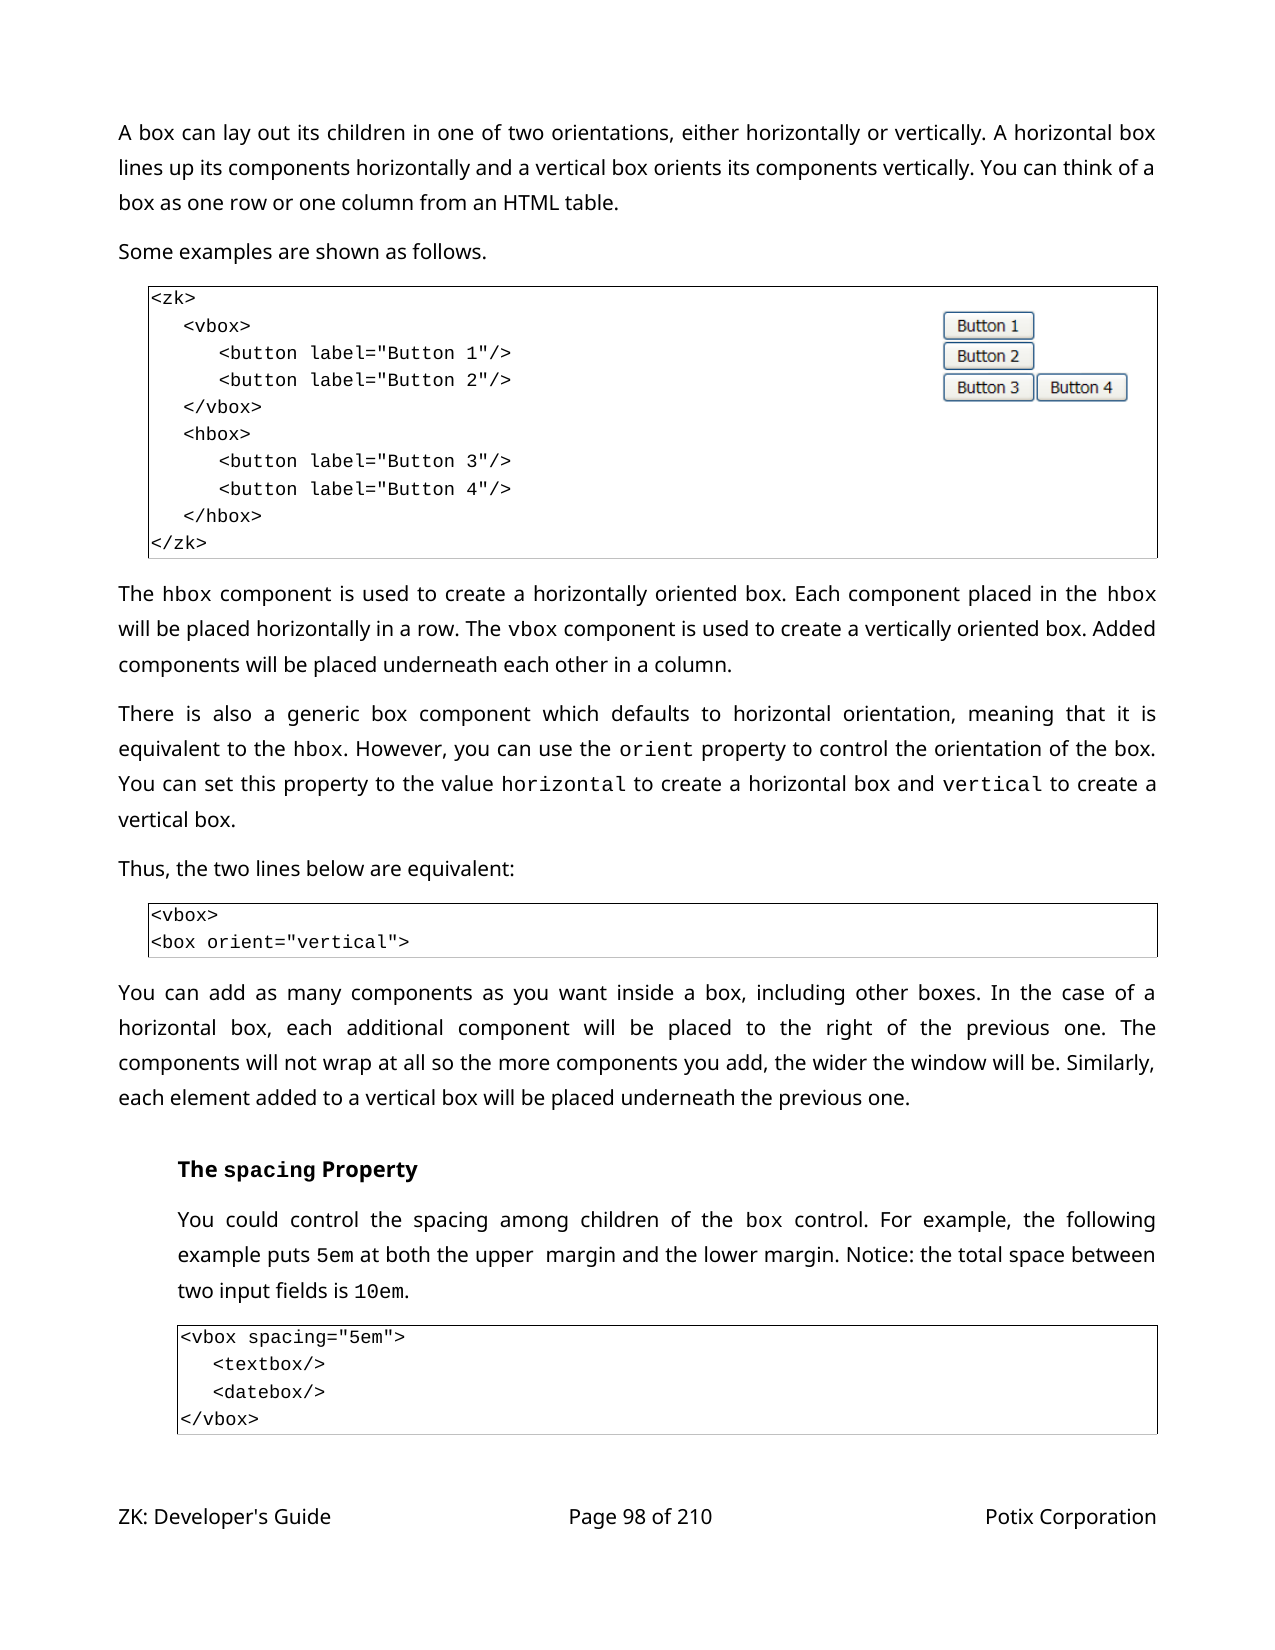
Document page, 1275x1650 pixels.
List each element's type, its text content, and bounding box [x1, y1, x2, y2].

text </vbox> [178, 1407, 1157, 1434]
text Some examples are shown as follows. [118, 237, 1157, 266]
picture [939, 307, 1131, 405]
text <button label="Button 4"/> [149, 477, 1157, 501]
text <button label="Button 3"/> [149, 449, 1157, 474]
text </vbox> [149, 395, 1157, 419]
text <textbox/> [178, 1352, 1157, 1377]
subtitle The spacing Property [177, 1154, 1157, 1184]
text You can add as many components as you want inside a box, including other boxes. In the case of a horizontal box, each additional component will be placed to the right of the previous one. The components will not wrap at all so the more components you add, the wider the window will be. Similarly, each element added to a vertical box will be placed underneath the previous one. [118, 978, 1157, 1112]
text </hbox> [149, 504, 1157, 528]
text <zk> [149, 287, 1157, 311]
text [1131, 313, 1157, 338]
text <box orient="vertical"> [149, 930, 1157, 957]
text </zk> [149, 531, 1157, 558]
text <datebox/> [178, 1379, 1157, 1404]
text [1131, 341, 1157, 365]
text [1131, 368, 1157, 392]
text <vbox spacing="5em"> [178, 1326, 1157, 1349]
text There is also a generic box component which defaults to horizontal orientation, meaning that it is equivalent to the hbox. However, you can use the orient property to control the orientation of the box. You can set this property to the value horizontal to create a horizontal box and vertical to create a vertical box. [118, 699, 1157, 833]
text <vbox> [149, 904, 1157, 927]
text You could control the spacing among children of the box control. For example, the following example puts 5em at both the upper margin and the lower margin. Notice: the total space between two input fields is 10em. [177, 1205, 1157, 1304]
text <button label="Button 2"/> [149, 368, 939, 392]
text The hbox component is used to create a horizontally oriented box. Each component placed in the hbox will be placed horizontally in a row. The vbox component is used to create a vertically oriented box. Added components will be placed underneath each other in a column. [118, 579, 1157, 678]
text Thus, the two lines below are equivalent: [118, 854, 1157, 882]
text <vbox> [149, 313, 939, 338]
text <button label="Button 1"/> [149, 341, 939, 365]
text A box can lay out its children in one of two orientations, either horizontally or vertically. A horizontal box lines up its components horizontally and a vertical box orients its components vertically. You can think of a box as one row or one column from an HTML table. [118, 118, 1157, 217]
text <hbox> [149, 422, 1157, 446]
